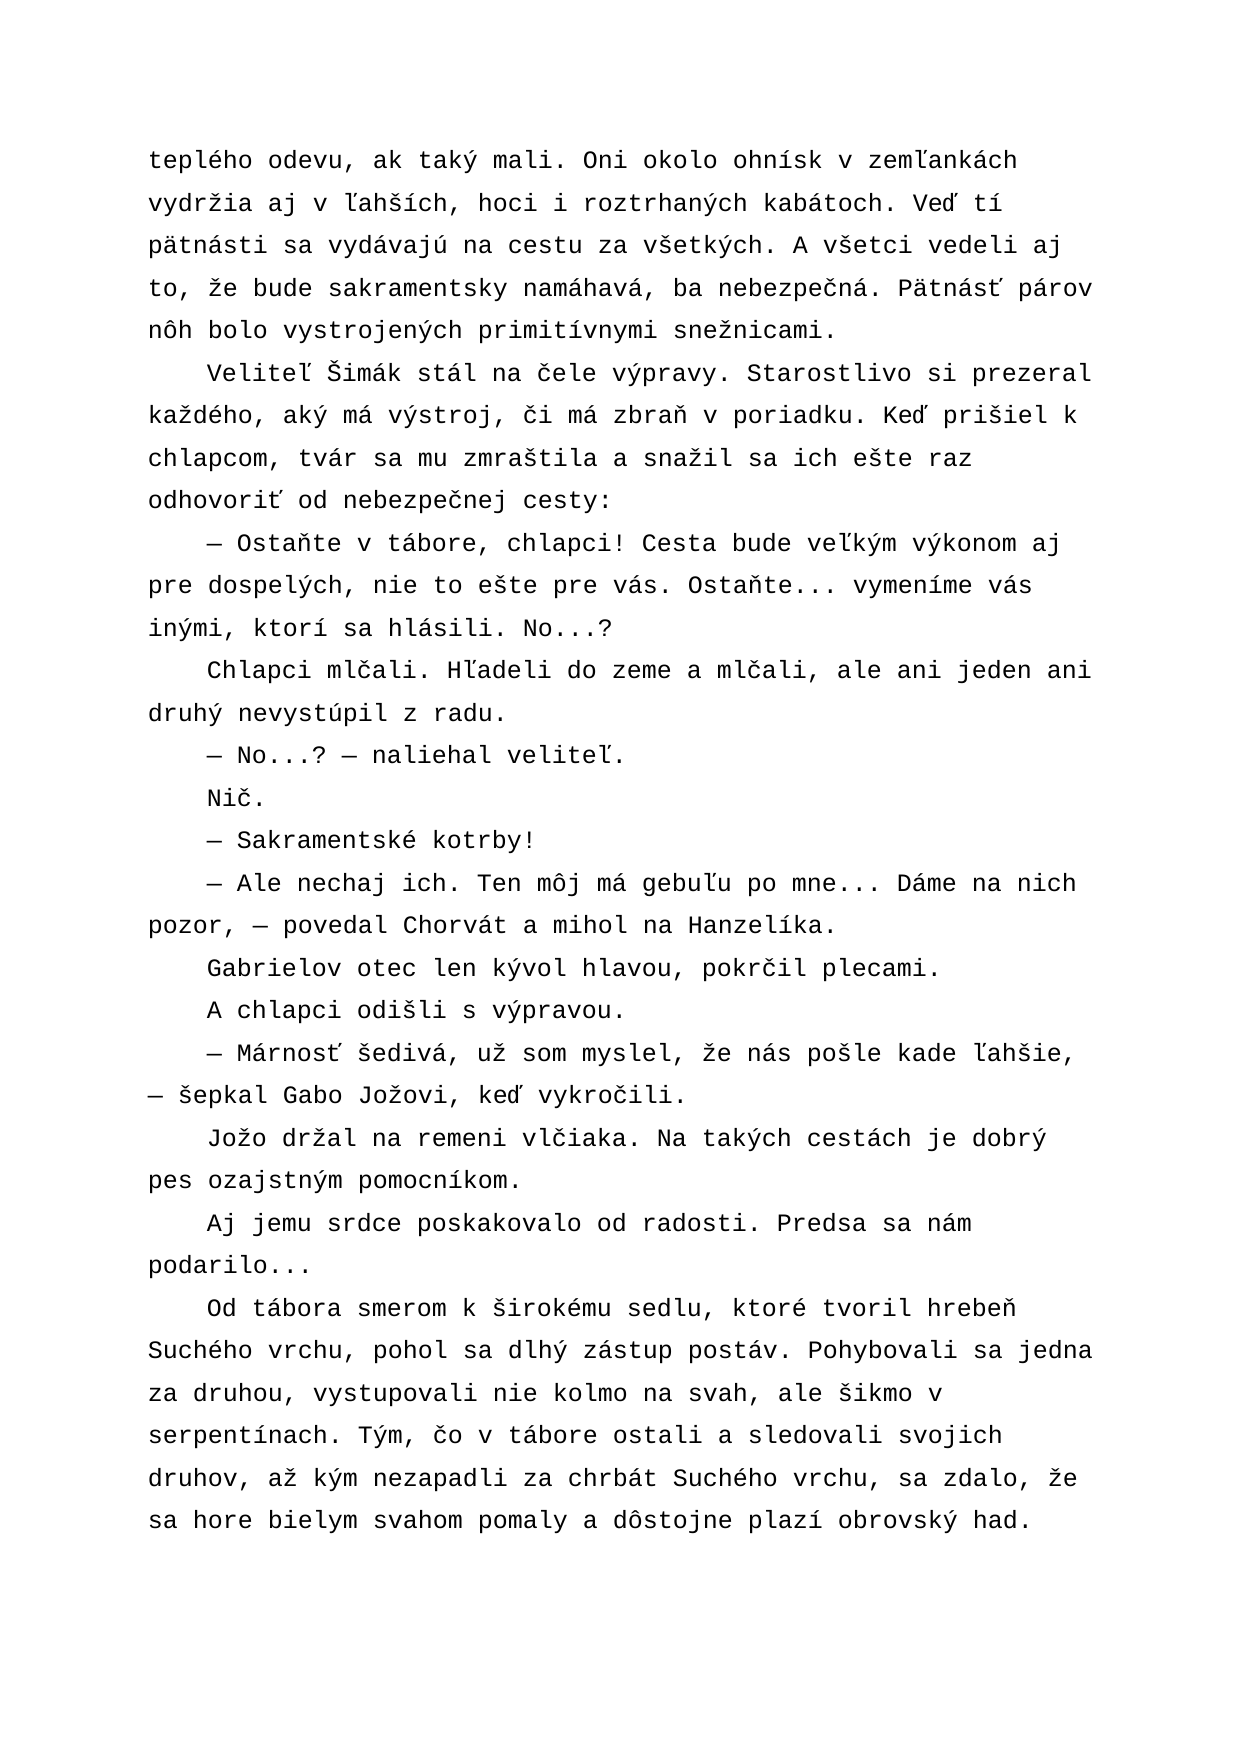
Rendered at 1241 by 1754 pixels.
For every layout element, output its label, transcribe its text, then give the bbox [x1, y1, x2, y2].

text Jožo držal na remeni vlčiaka. Na takých cestách je dobrý pes ozajstným pomocníkom. [148, 1125, 1093, 1196]
text — Sakramentské kotrby! [148, 828, 1093, 856]
text — Márnosť šedivá, už som myslel, že nás pošle kade ľahšie, — šepkal Gabo Jožovi, keď vykročili. [148, 1040, 1093, 1111]
text Nič. [148, 785, 1093, 813]
text Od tábora smerom k širokému sedlu, ktoré tvoril hrebeň Suchého vrchu, pohol sa dlhý zástup postáv. Pohybovali sa jedna za druhou, vystupovali nie kolmo na svah, ale šikmo v serpentínach. Tým, čo v tábore ostali a sledovali svojich druhov, až kým nezapadli za chrbát Suchého vrchu, sa zdalo, že sa hore bielym svahom pomaly a dôstojne plazí obrovský had. [148, 1295, 1093, 1536]
text Aj jemu srdce poskakovalo od radosti. Predsa sa nám podarilo... [148, 1210, 1093, 1281]
text Gabrielov otec len kývol hlavou, pokrčil plecami. [148, 955, 1093, 983]
text — Ostaňte v tábore, chlapci! Cesta bude veľkým výkonom aj pre dospelých, nie to ešte pre vás. Ostaňte... vymeníme vás inými, ktorí sa hlásili. No...? [148, 530, 1093, 643]
text teplého odevu, ak taký mali. Oni okolo ohnísk v zemľankách vydržia aj v ľahších, hoci i roztrhaných kabátoch. Veď tí pätnásti sa vydávajú na cestu za všetkých. A všetci vedeli aj to, že bude sakramentsky namáhavá, ba nebezpečná. Pätnásť párov nôh bolo vystrojených primitívnymi snežnicami. [148, 148, 1093, 346]
text Chlapci mlčali. Hľadeli do zeme a mlčali, ale ani jeden ani druhý nevystúpil z radu. [148, 658, 1093, 728]
text — No...? — naliehal veliteľ. [148, 743, 1093, 771]
text Veliteľ Šimák stál na čele výpravy. Starostlivo si prezeral každého, aký má výstroj, či má zbraň v poriadku. Keď prišiel k chlapcom, tvár sa mu zmraštila a snažil sa ich ešte raz odhovoriť od nebezpečnej cesty: [148, 360, 1093, 516]
text A chlapci odišli s výpravou. [148, 998, 1093, 1026]
text — Ale nechaj ich. Ten môj má gebuľu po mne... Dáme na nich pozor, — povedal Chorvát a mihol na Hanzelíka. [148, 870, 1093, 941]
